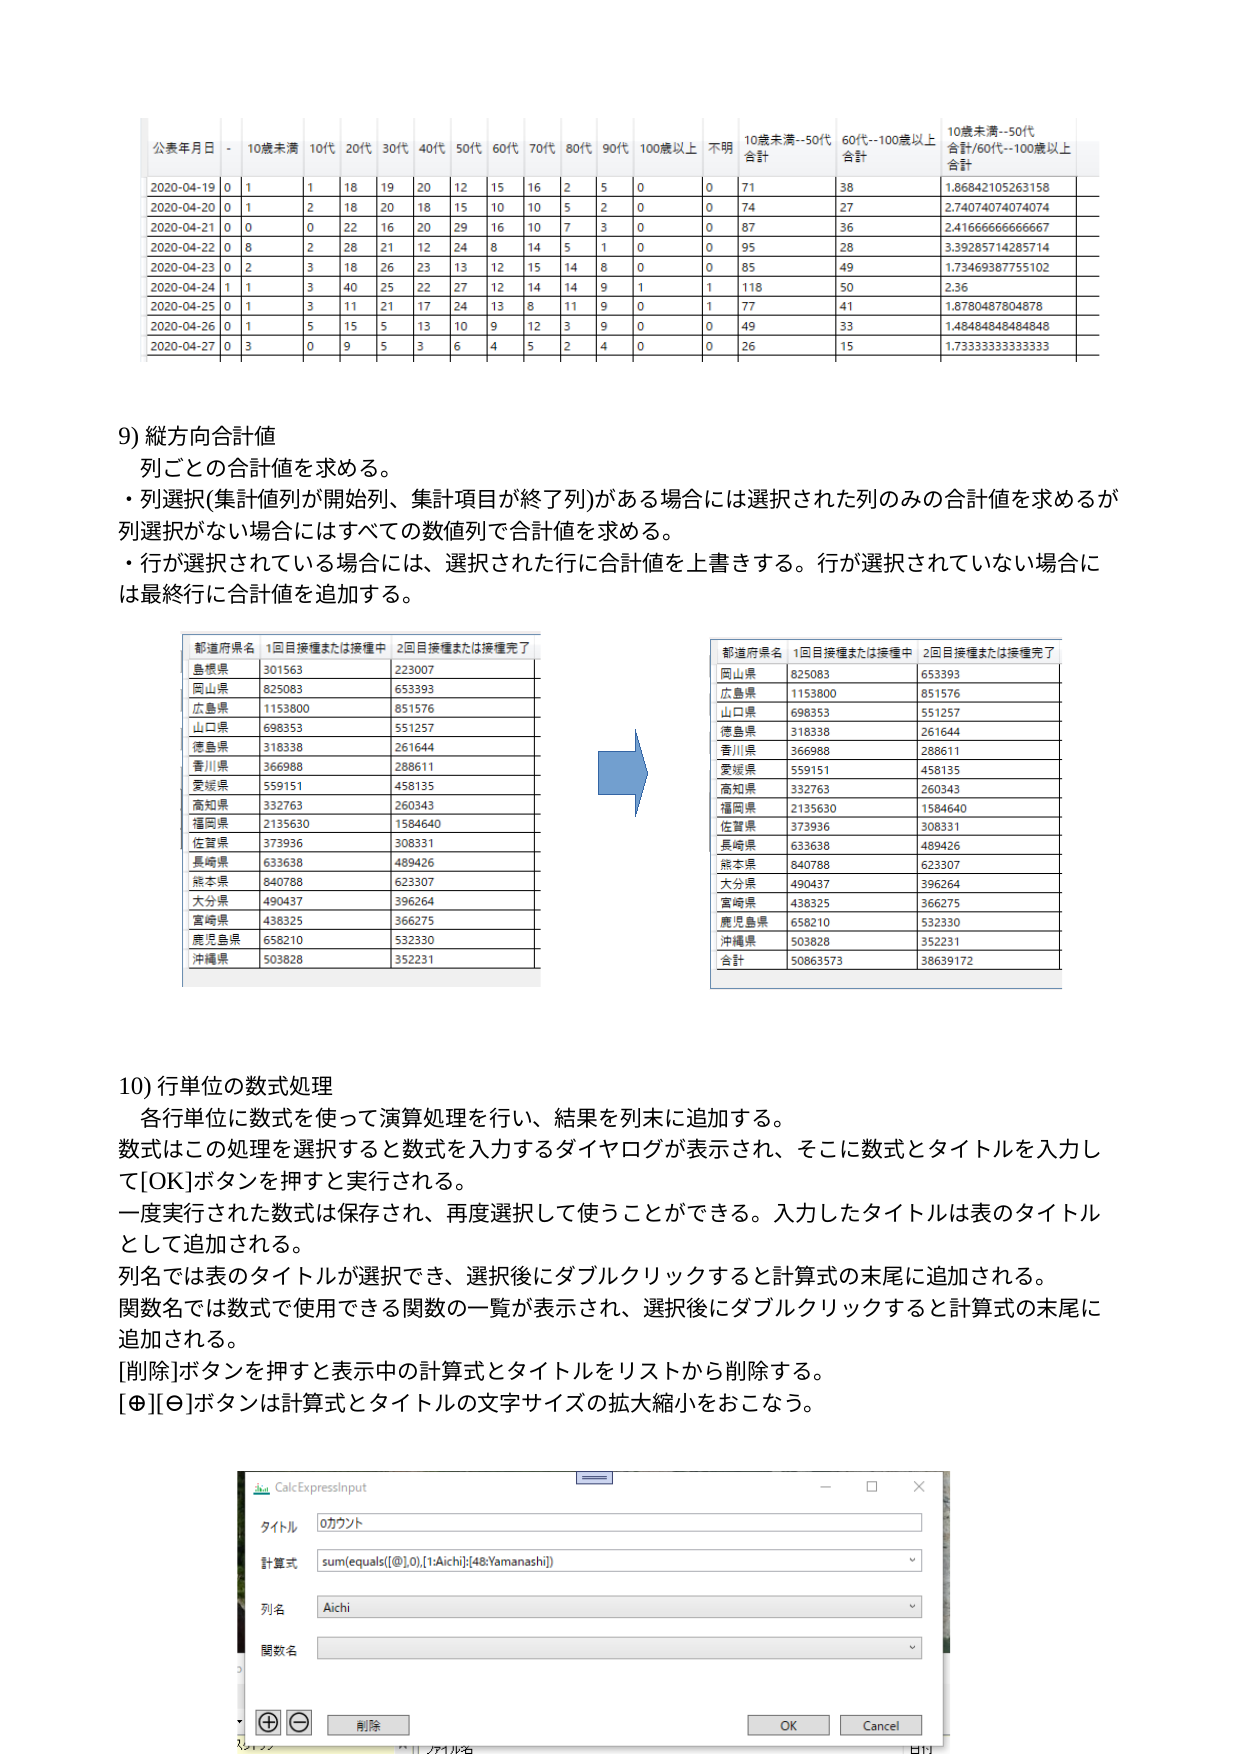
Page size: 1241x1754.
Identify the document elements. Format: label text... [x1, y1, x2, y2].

text 関数名では数式で使用できる関数の一覧が表示され、選択後にダブルクリックすると計算式の末尾に追加される。 [118, 1291, 1122, 1354]
picture [180, 631, 541, 987]
text 列ごとの合計値を求める。 [118, 451, 1122, 482]
picture [709, 637, 1063, 990]
text 9) 縦方向合計値 [118, 419, 1122, 451]
picture [237, 1471, 951, 1754]
text 列名では表のタイトルが選択でき、選択後にダブルクリックすると計算式の末尾に追加される。 [118, 1259, 1122, 1291]
text ・列選択(集計値列が開始列、集計項目が終了列)がある場合には選択された列のみの合計値を求めるが列選択がない場合にはすべての数値列で合計値を求める。 [118, 482, 1122, 546]
text ・行が選択されている場合には、選択された行に合計値を上書きする。行が選択されていない場合には最終行に合計値を追加する。 [118, 546, 1122, 609]
text 各行単位に数式を使って演算処理を行い、結果を列末に追加する。 [118, 1101, 1122, 1132]
text [⊕][⊖]ボタンは計算式とタイトルの文字サイズの拡大縮小をおこなう。 [118, 1386, 1122, 1417]
text 10) 行単位の数式処理 [118, 1069, 1122, 1101]
text 一度実行された数式は保存され、再度選択して使うことができる。入力したタイトルは表のタイトルとして追加される。 [118, 1196, 1122, 1259]
text [削除]ボタンを押すと表示中の計算式とタイトルをリストから削除する。 [118, 1354, 1122, 1386]
picture [140, 118, 1100, 362]
text 数式はこの処理を選択すると数式を入力するダイヤログが表示され、そこに数式とタイトルを入力して[OK]ボタンを押すと実行される。 [118, 1132, 1122, 1196]
